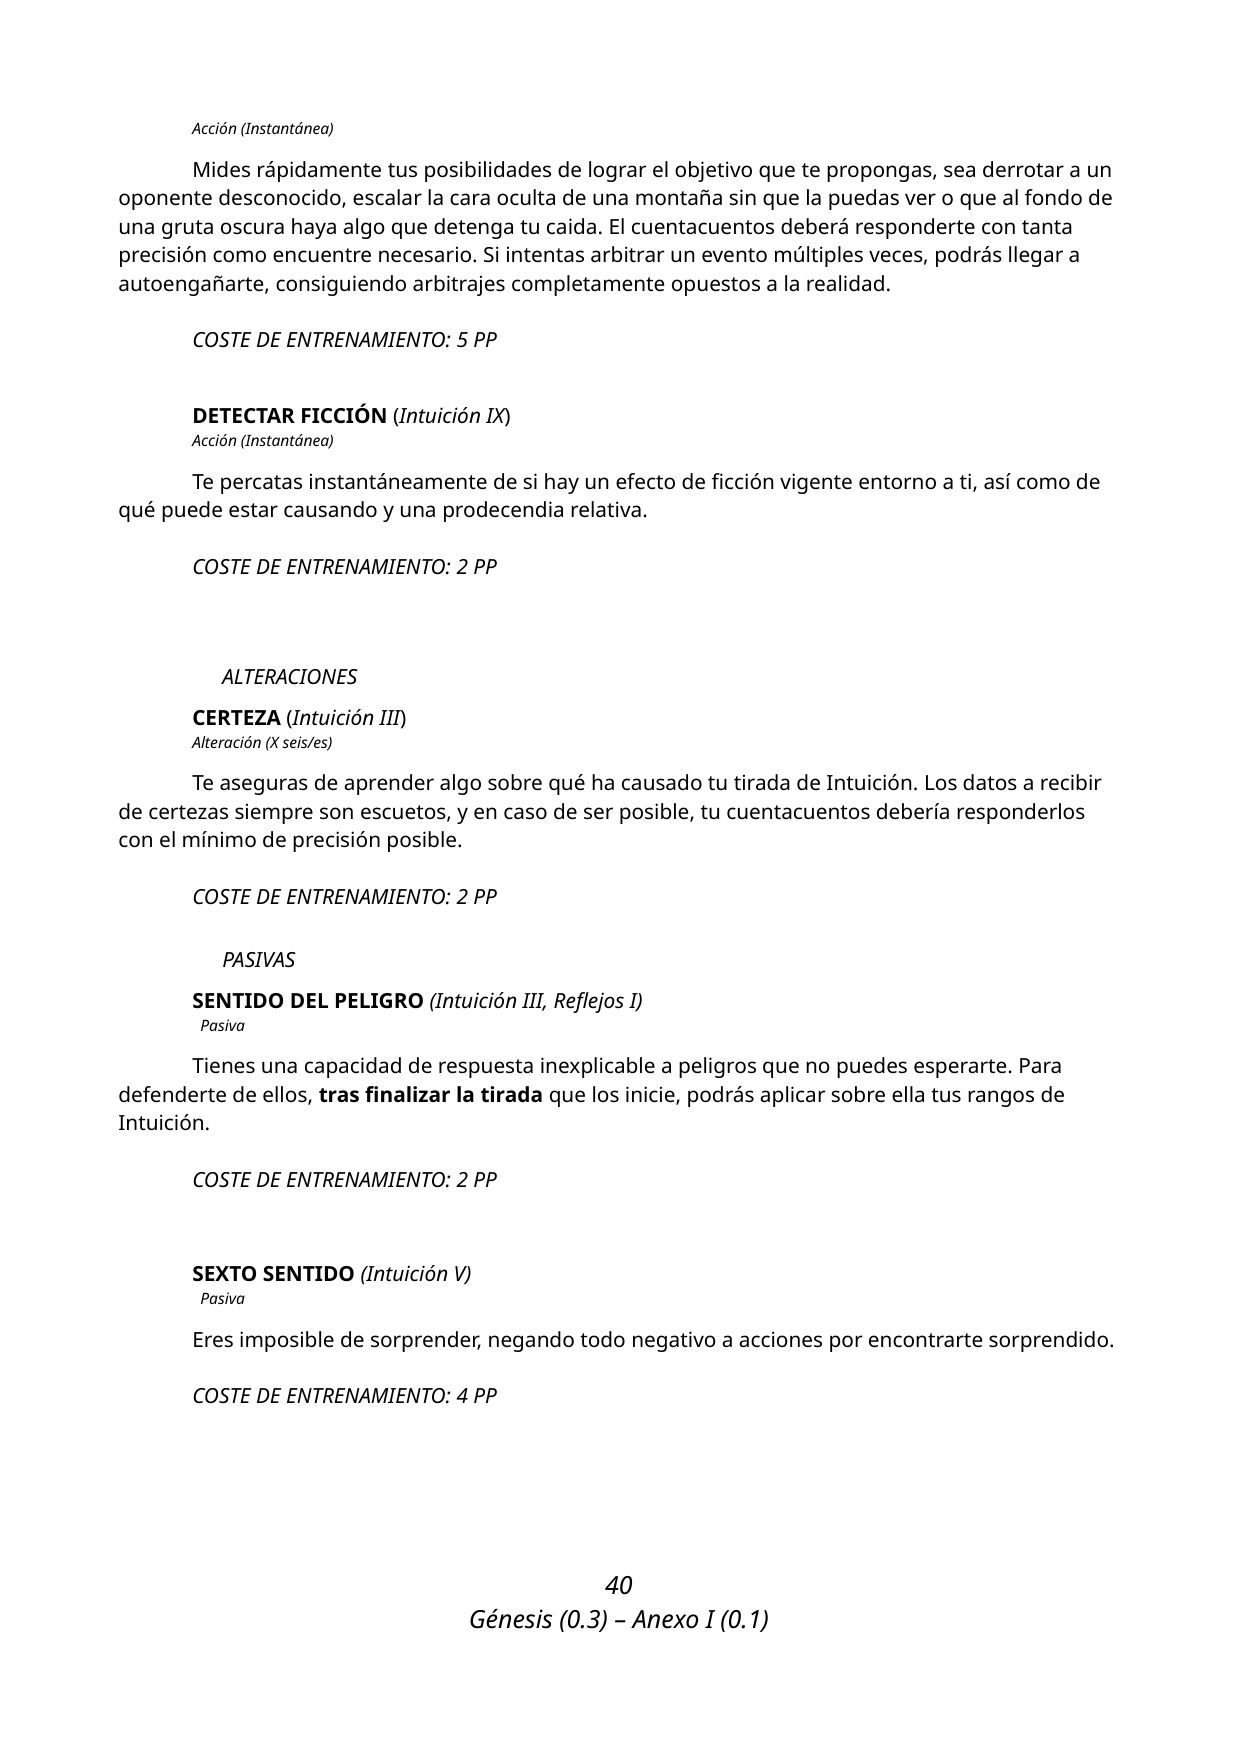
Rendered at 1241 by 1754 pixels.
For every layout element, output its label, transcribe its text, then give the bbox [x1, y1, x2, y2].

text Acción (Instantánea) [192, 118, 1122, 155]
text COSTE DE ENTRENAMIENTO: 2 PP [118, 882, 1122, 911]
text COSTE DE ENTRENAMIENTO: 5 PP [118, 326, 1122, 354]
text Alteración (X seis/es) [192, 732, 1122, 768]
text Pasiva [192, 1014, 1122, 1051]
text Acción (Instantánea) [192, 430, 1122, 467]
text Tienes una capacidad de respuesta inexplicable a peligros que no puedes esperarte. Para defenderte de ellos, tras finalizar la tirada que los inicie, podrás aplicar sobre ella tus rangos de Intuición. [118, 1051, 1122, 1137]
text Mides rápidamente tus posibilidades de lograr el objetivo que te propongas, sea derrotar a un oponente desconocido, escalar la cara oculta de una montaña sin que la puedas ver o que al fondo de una gruta oscura haya algo que detenga tu caida. El cuentacuentos deberá responderte con tanta precisión como encuentre necesario. Si intentas arbitrar un evento múltiples veces, podrás llegar a autoengañarte, consiguiendo arbitrajes completamente opuestos a la realidad. [118, 155, 1122, 297]
text Te percatas instantáneamente de si hay un efecto de ficción vigente entorno a ti, así como de qué puede estar causando y una prodecendia relativa. [118, 467, 1122, 524]
text Eres imposible de sorprender, negando todo negativo a acciones por encontrarte sorprendido. [118, 1325, 1122, 1353]
text COSTE DE ENTRENAMIENTO: 4 PP [118, 1382, 1122, 1410]
text SENTIDO DEL PELIGRO (Intuición III, Reflejos I) [118, 986, 1122, 1014]
text CERTEZA (Intuición III) [118, 703, 1122, 732]
subtitle ALTERACIONES [118, 659, 1122, 691]
subtitle PASIVAS [118, 942, 1122, 973]
text SEXTO SENTIDO (Intuición V) [118, 1259, 1122, 1288]
text COSTE DE ENTRENAMIENTO: 2 PP [118, 552, 1122, 581]
text Te aseguras de aprender algo sobre qué ha causado tu tirada de Intuición. Los datos a recibir de certezas siempre son escuetos, y en caso de ser posible, tu cuentacuentos debería responderlos con el mínimo de precisión posible. [118, 768, 1122, 854]
text COSTE DE ENTRENAMIENTO: 2 PP [118, 1165, 1122, 1193]
text Pasiva [192, 1288, 1122, 1325]
text DETECTAR FICCIÓN (Intuición IX) [118, 402, 1122, 430]
